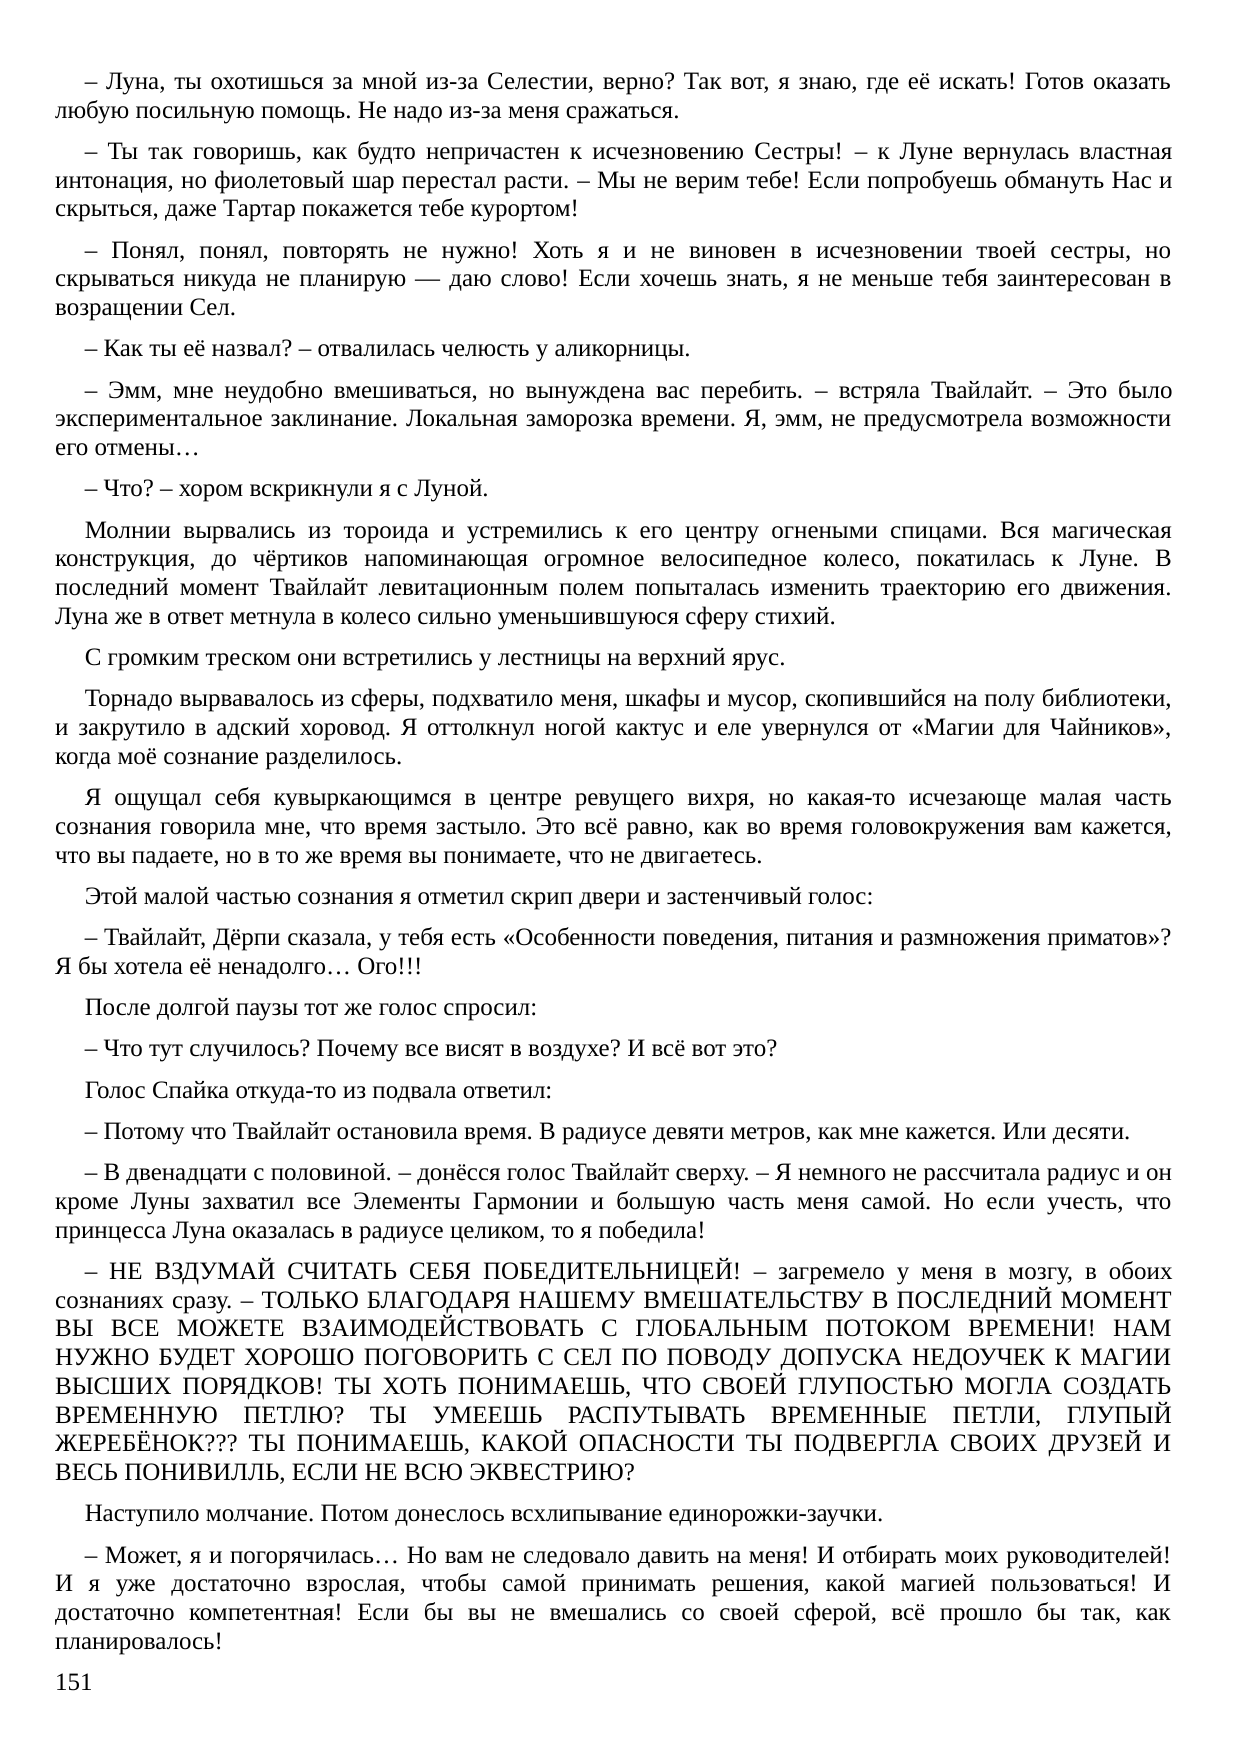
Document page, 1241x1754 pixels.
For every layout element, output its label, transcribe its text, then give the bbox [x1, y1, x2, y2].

text – Ты так говоришь, как будто непричастен к исчезновению Сестры! – к Луне вернулась властная интонация, но фиолетовый шар перестал расти. – Мы не верим тебе! Если попробуешь обмануть Нас и скрыться, даже Тартар покажется тебе курортом! [55, 136, 1173, 222]
text Голос Спайка откуда-то из подвала ответил: [55, 1075, 1173, 1103]
text – Что тут случилось? Почему все висят в воздухе? И всё вот это? [55, 1033, 1173, 1062]
text С громким треском они встретились у лестницы на верхний ярус. [55, 642, 1173, 671]
text Этой малой частью сознания я отметил скрип двери и застенчивый голос: [55, 881, 1173, 910]
text – Понял, понял, повторять не нужно! Хоть я и не виновен в исчезновении твоей сестры, но скрываться никуда не планирую — даю слово! Если хочешь знать, я не меньше тебя заинтересован в возращении Сел. [55, 235, 1173, 321]
text – Может, я и погорячилась… Но вам не следовало давить на меня! И отбирать моих руководителей! И я уже достаточно взрослая, чтобы самой принимать решения, какой магией пользоваться! И достаточно компетентная! Если бы вы не вмешались со своей сферой, всё прошло бы так, как планировалось! [55, 1540, 1173, 1655]
text – Как ты её назвал? – отвалилась челюсть у аликорницы. [55, 333, 1173, 362]
text Наступило молчание. Потом донеслось всхлипывание единорожки-заучки. [55, 1498, 1173, 1527]
text Торнадо вырвавалось из сферы, подхватило меня, шкафы и мусор, скопившийся на полу библиотеки, и закрутило в адский хоровод. Я оттолкнул ногой кактус и еле увернулся от «Магии для Чайников», когда моё сознание разделилось. [55, 683, 1173, 770]
text – НЕ ВЗДУМАЙ СЧИТАТЬ СЕБЯ ПОБЕДИТЕЛЬНИЦЕЙ! – загремело у меня в мозгу, в обоих сознаниях сразу. – ТОЛЬКО БЛАГОДАРЯ НАШЕМУ ВМЕШАТЕЛЬСТВУ В ПОСЛЕДНИЙ МОМЕНТ ВЫ ВСЕ МОЖЕТЕ ВЗАИМОДЕЙСТВОВАТЬ С ГЛОБАЛЬНЫМ ПОТОКОМ ВРЕМЕНИ! НАМ НУЖНО БУДЕТ ХОРОШО ПОГОВОРИТЬ С СЕЛ ПО ПОВОДУ ДОПУСКА НЕДОУЧЕК К МАГИИ ВЫСШИХ ПОРЯДКОВ! ТЫ ХОТЬ ПОНИМАЕШЬ, ЧТО СВОЕЙ ГЛУПОСТЬЮ МОГЛА СОЗДАТЬ ВРЕМЕННУЮ ПЕТЛЮ? ТЫ УМЕЕШЬ РАСПУТЫВАТЬ ВРЕМЕННЫЕ ПЕТЛИ, ГЛУПЫЙ ЖЕРЕБЁНОК??? ТЫ ПОНИМАЕШЬ, КАКОЙ ОПАСНОСТИ ТЫ ПОДВЕРГЛА СВОИХ ДРУЗЕЙ И ВЕСЬ ПОНИВИЛЛЬ, ЕСЛИ НЕ ВСЮ ЭКВЕСТРИЮ? [55, 1256, 1173, 1486]
text – Твайлайт, Дёрпи сказала, у тебя есть «Особенности поведения, питания и размножения приматов»? Я бы хотела её ненадолго… Ого!!! [55, 922, 1173, 980]
text – Эмм, мне неудобно вмешиваться, но вынуждена вас перебить. – встряла Твайлайт. – Это было экспериментальное заклинание. Локальная заморозка времени. Я, эмм, не предусмотрела возможности его отмены… [55, 375, 1173, 461]
text – Потому что Твайлайт остановила время. В радиусе девяти метров, как мне кажется. Или десяти. [55, 1116, 1173, 1145]
text – Что? – хором вскрикнули я с Луной. [55, 473, 1173, 502]
text Я ощущал себя кувыркающимся в центре ревущего вихря, но какая-то исчезающе малая часть сознания говорила мне, что время застыло. Это всё равно, как во время головокружения вам кажется, что вы падаете, но в то же время вы понимаете, что не двигаетесь. [55, 782, 1173, 868]
text – Луна, ты охотишься за мной из-за Селестии, верно? Так вот, я знаю, где её искать! Готов оказать любую посильную помощь. Не надо из-за меня сражаться. [55, 66, 1173, 123]
text Молнии вырвались из тороида и устремились к его центру огнеными спицами. Вся магическая конструкция, до чёртиков напоминающая огромное велосипедное колесо, покатилась к Луне. В последний момент Твайлайт левитационным полем попыталась изменить траекторию его движения. Луна же в ответ метнула в колесо сильно уменьшившуюся сферу стихий. [55, 515, 1173, 630]
text После долгой паузы тот же голос спросил: [55, 992, 1173, 1021]
text – В двенадцати с половиной. – донёсся голос Твайлайт сверху. – Я немного не рассчитала радиус и он кроме Луны захватил все Элементы Гармонии и большую часть меня самой. Но если учесть, что принцесса Луна оказалась в радиусе целиком, то я победила! [55, 1157, 1173, 1243]
